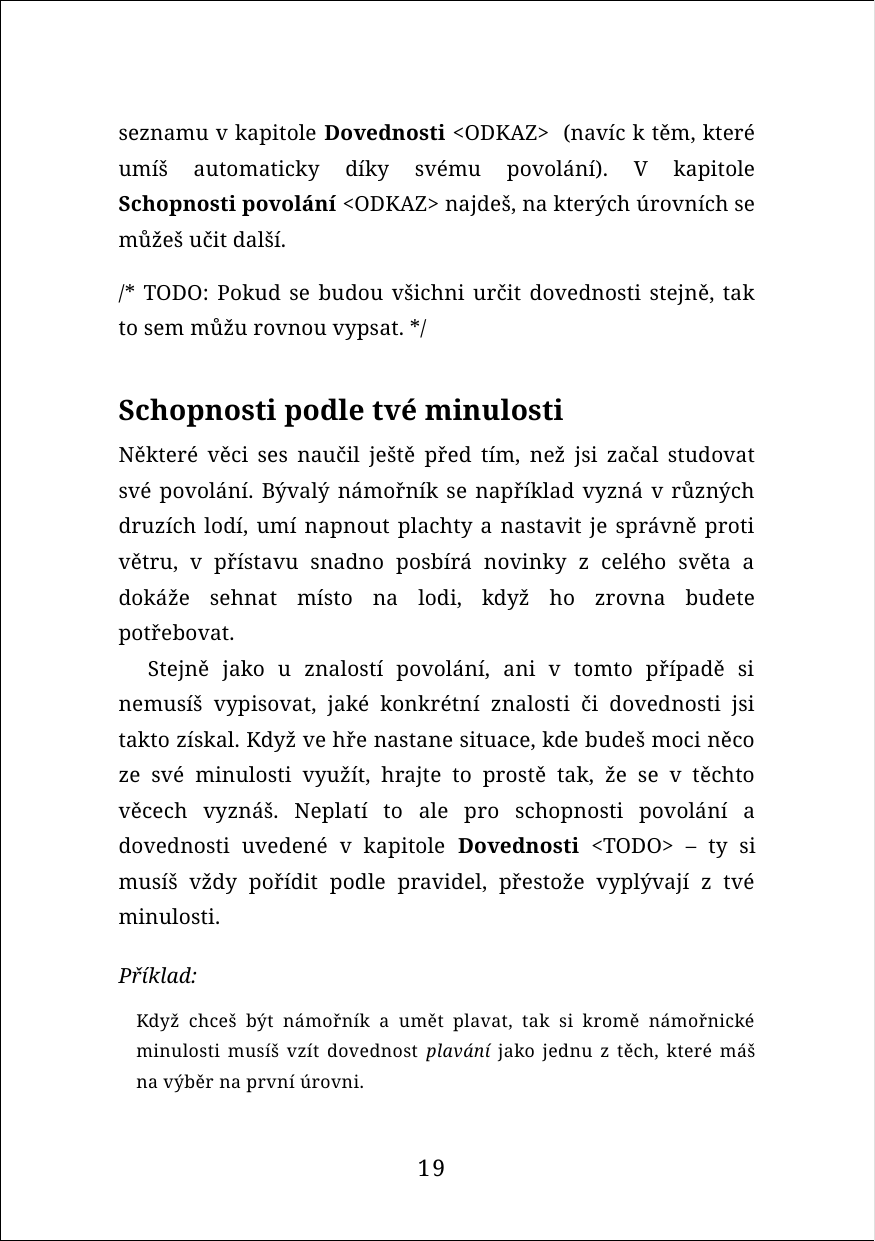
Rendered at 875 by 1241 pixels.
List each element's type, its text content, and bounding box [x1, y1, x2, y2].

text Některé věci ses naučil ještě před tím, než jsi začal studovat své povolání. Bývalý námořník se například vyzná v různých druzích lodí, umí napnout plachty a nastavit je správně proti větru, v přístavu snadno posbírá novinky z celého světa a dokáže sehnat místo na lodi, když ho zrovna budete potřebovat. Stejně jako u znalostí povolání, ani v tomto případě si nemusíš vypisovat, jaké konkrétní znalosti či dovednosti jsi takto získal. Když ve hře nastane situace, kde budeš moci něco ze své minulosti využít, hrajte to prostě tak, že se v těchto věcech vyznáš. Neplatí to ale pro schopnosti povolání a dovednosti uvedené v kapitole Dovednosti <TODO> – ty si musíš vždy pořídit podle pravidel, přestože vyplývají z tvé minulosti. [118, 441, 756, 931]
text /* TODO: Pokud se budou všichni určit dovednosti stejně, tak to sem můžu rovnou vypsat. */ [118, 278, 756, 342]
text Příklad: [118, 961, 756, 990]
subtitle Schopnosti podle tvé minulosti [118, 390, 756, 429]
text seznamu v kapitole Dovednosti <ODKAZ> (navíc k těm, které umíš automaticky díky svému povolání). V kapitole Schopnosti povolání <ODKAZ> najdeš, na kterých úrovních se můžeš učit další. [118, 118, 756, 253]
text Když chceš být námořník a umět plavat, tak si kromě námořnické minulosti musíš vzít dovednost plavání jako jednu z těch, které máš na výběr na první úrovni. [136, 1009, 756, 1093]
